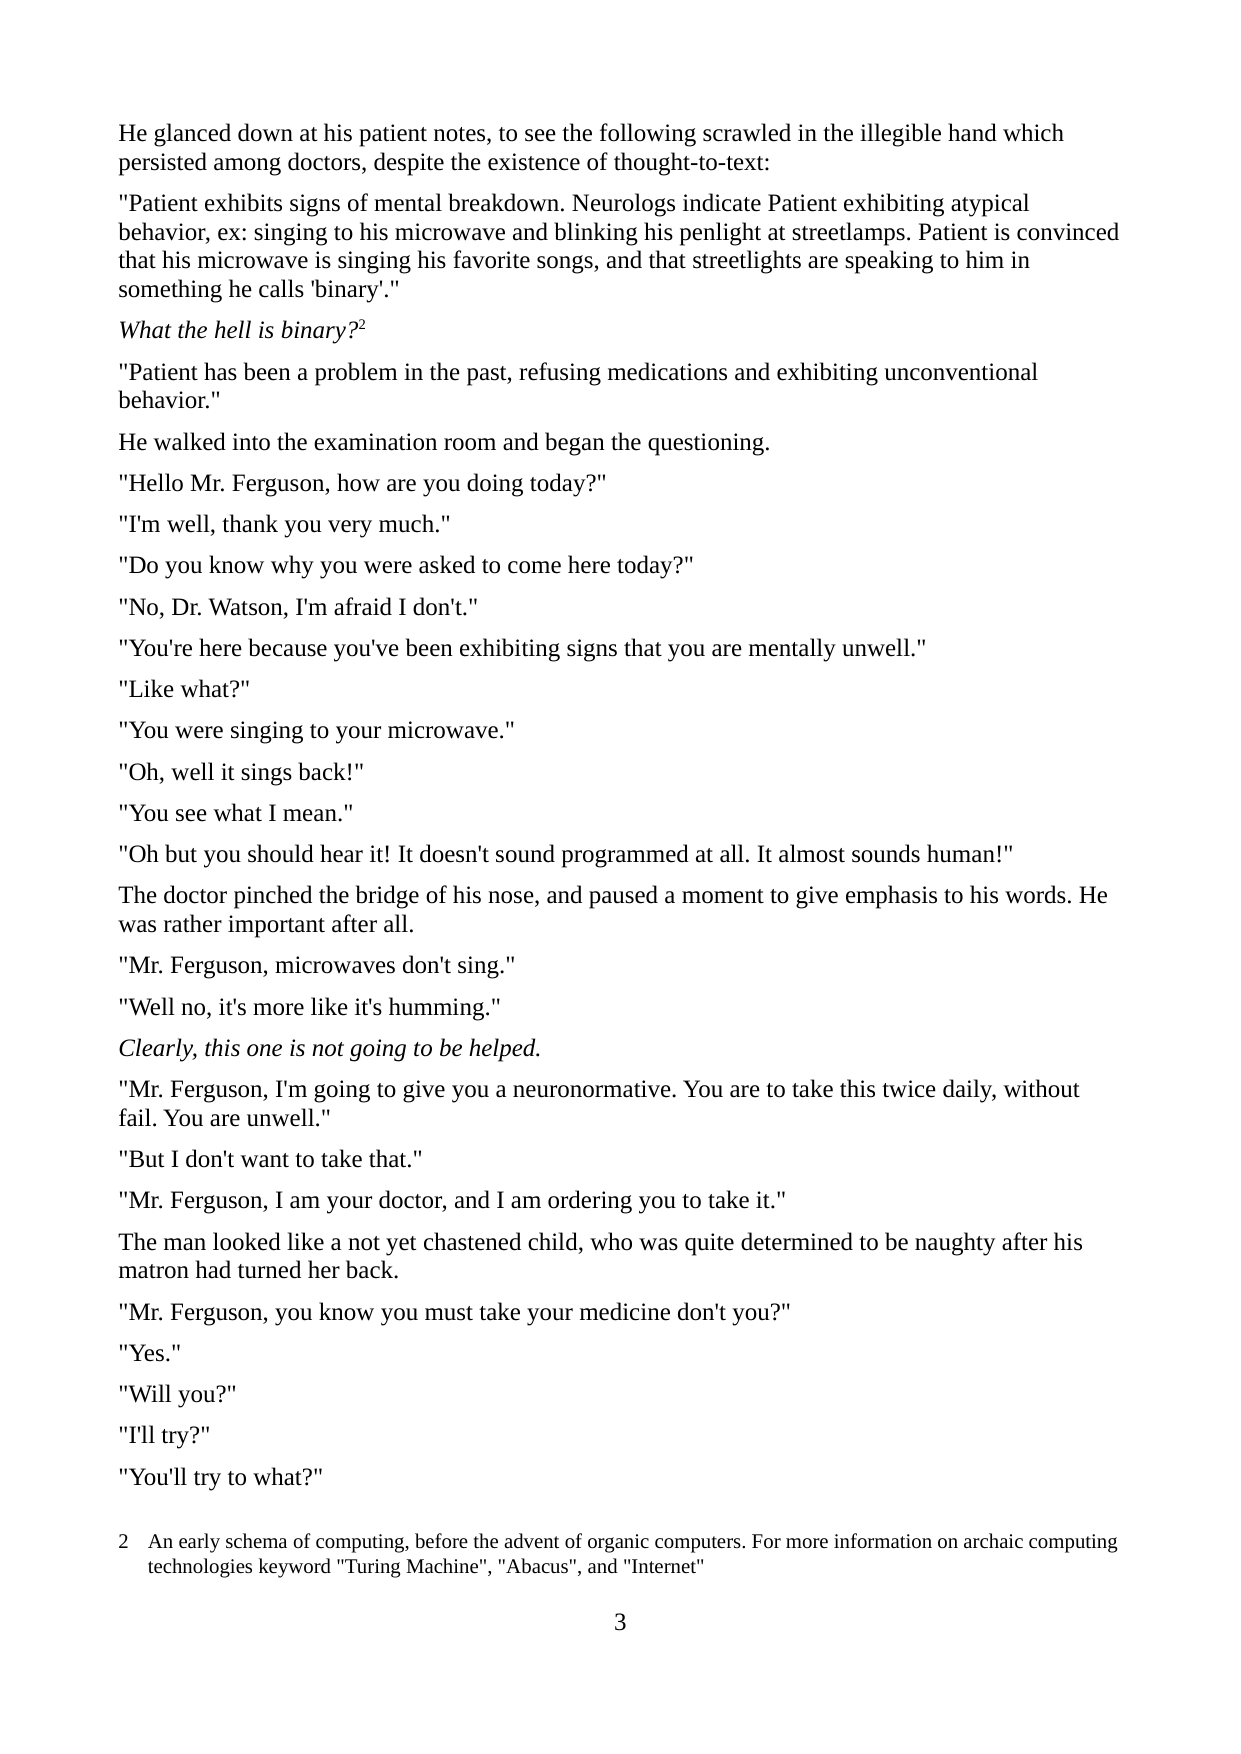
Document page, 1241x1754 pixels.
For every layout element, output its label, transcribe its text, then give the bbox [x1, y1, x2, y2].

text What the hell is binary? [118, 316, 1122, 344]
text "Mr. Ferguson, I am your doctor, and I am ordering you to take it." [118, 1186, 1122, 1214]
text "You'll try to what?" [118, 1462, 1122, 1491]
text "Oh, well it sings back!" [118, 757, 1122, 786]
text Clearly, this one is not going to be helped. [118, 1033, 1122, 1062]
text "Mr. Ferguson, microwaves don't sing." [118, 951, 1122, 979]
text "Yes." [118, 1338, 1122, 1367]
text He walked into the examination room and began the questioning. [118, 427, 1122, 456]
text "Mr. Ferguson, you know you must take your medicine don't you?" [118, 1297, 1122, 1326]
text "But I don't want to take that." [118, 1144, 1122, 1173]
text The man looked like a not yet chastened child, who was quite determined to be naughty after his matron had turned her back. [118, 1227, 1122, 1284]
text "Do you know why you were asked to come here today?" [118, 551, 1122, 579]
text "You're here because you've been exhibiting signs that you are mentally unwell." [118, 633, 1122, 662]
text "No, Dr. Watson, I'm afraid I don't." [118, 592, 1122, 621]
text "I'll try?" [118, 1421, 1122, 1449]
text "You were singing to your microwave." [118, 716, 1122, 744]
text "Patient has been a problem in the past, refusing medications and exhibiting unconventional behavior." [118, 357, 1122, 414]
text "Mr. Ferguson, I'm going to give you a neuronormative. You are to take this twice daily, without fail. You are unwell." [118, 1074, 1122, 1132]
text "Hello Mr. Ferguson, how are you doing today?" [118, 468, 1122, 497]
text "Will you?" [118, 1379, 1122, 1408]
text He glanced down at his patient notes, to see the following scrawled in the illegible hand which persisted among doctors, despite the existence of thought-to-text: [118, 118, 1122, 176]
text "Patient exhibits signs of mental breakdown. Neurologs indicate Patient exhibiting atypical behavior, ex: singing to his microwave and blinking his penlight at streetlamps. Patient is convinced that his microwave is singing his favorite songs, and that streetlights are speaking to him in something he calls 'binary'." [118, 188, 1122, 303]
text "I'm well, thank you very much." [118, 509, 1122, 538]
text "Well no, it's more like it's humming." [118, 992, 1122, 1021]
text "Oh but you should hear it! It doesn't sound programmed at all. It almost sounds human!" [118, 839, 1122, 868]
text "Like what?" [118, 674, 1122, 703]
text An early schema of computing, before the advent of organic computers. For more information on archaic computing technologies keyword "Turing Machine", "Abacus", and "Internet" [118, 1529, 1122, 1578]
text "You see what I mean." [118, 798, 1122, 827]
text The doctor pinched the bridge of his nose, and paused a moment to give emphasis to his words. He was rather important after all. [118, 881, 1122, 938]
